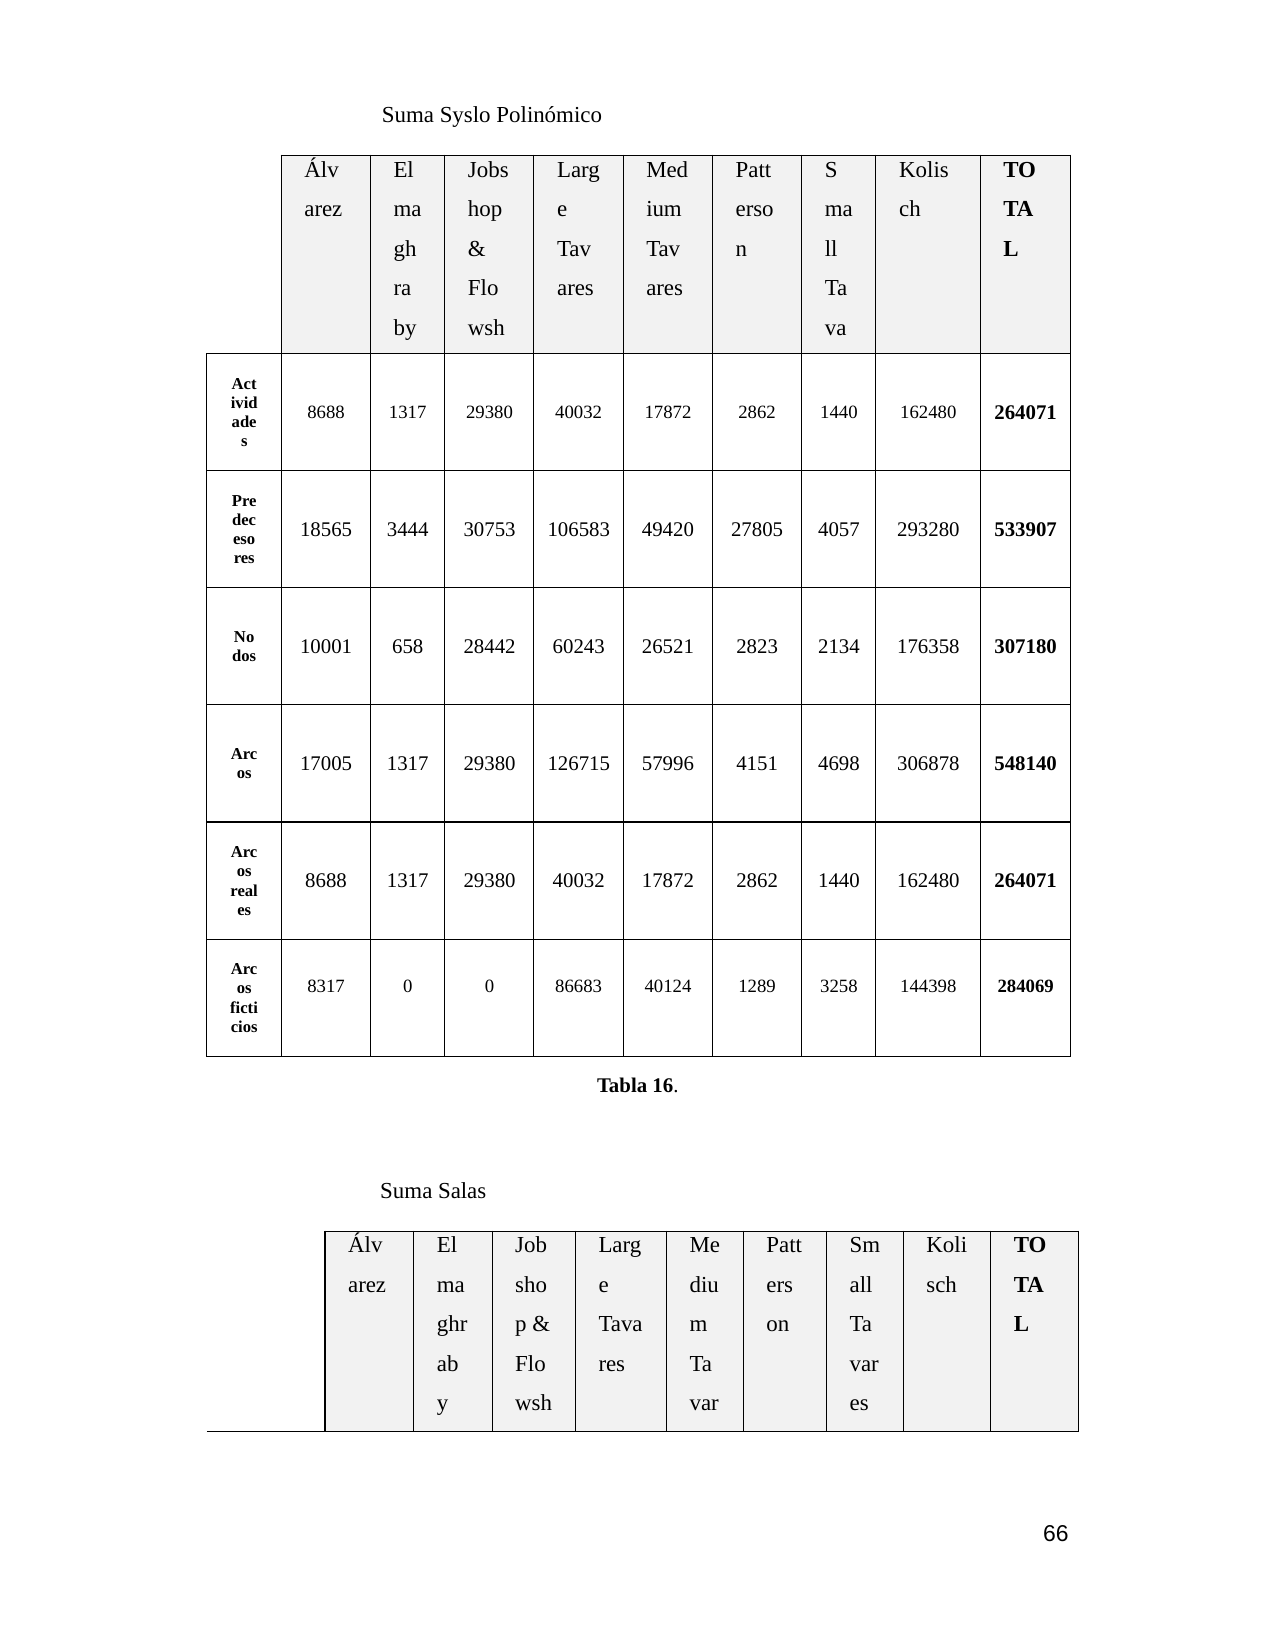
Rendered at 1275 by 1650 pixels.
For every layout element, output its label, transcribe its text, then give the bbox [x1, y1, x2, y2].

table_cell 307180 [981, 588, 1070, 704]
table_cell 40032 [534, 823, 623, 938]
table_cell 10001 [282, 588, 370, 704]
table_cell 8688 [282, 354, 370, 470]
table_cell Small Tavares [802, 156, 875, 353]
table_cell 162480 [876, 354, 980, 470]
table_cell 29380 [445, 354, 533, 470]
table_cell Álvarez [326, 1232, 413, 1431]
table_header [991, 1177, 1078, 1231]
table_cell 1289 [713, 940, 801, 1056]
table_cell 126715 [534, 705, 623, 821]
table_cell 17005 [282, 705, 370, 821]
table_cell 8688 [282, 823, 370, 938]
table_cell Jobshop & Flowshop [493, 1232, 575, 1431]
table_cell 57996 [624, 705, 712, 821]
table_cell 2862 [713, 354, 801, 470]
table_cell [207, 1231, 324, 1431]
table_cell Arcos reales [207, 823, 281, 938]
table_cell Jobshop & Flowshop [445, 156, 533, 353]
table_cell 4698 [802, 705, 875, 821]
table_cell 2823 [713, 588, 801, 704]
table_cell 29380 [445, 705, 533, 821]
table_cell 17872 [624, 823, 712, 938]
table_cell Álvarez [282, 156, 370, 353]
table_cell 4151 [713, 705, 801, 821]
table_cell Patterson [713, 156, 801, 353]
table_cell 0 [371, 940, 444, 1056]
table_cell Small Tavares [827, 1232, 903, 1431]
table_cell Elmaghraby [371, 156, 444, 353]
table_header [288, 1177, 369, 1231]
table_cell Elmaghraby [414, 1232, 492, 1431]
table_cell 1317 [371, 823, 444, 938]
table_cell 27805 [713, 471, 801, 587]
table_cell [207, 155, 281, 353]
table_cell Predecesores [207, 471, 281, 587]
table_cell 1317 [371, 354, 444, 470]
table_cell 86683 [534, 940, 623, 1056]
table_cell Actividades [207, 354, 281, 470]
table_cell 40032 [534, 354, 623, 470]
table_cell 264071 [981, 354, 1070, 470]
table_cell 176358 [876, 588, 980, 704]
table_cell 2134 [802, 588, 875, 704]
table_cell 18565 [282, 471, 370, 587]
table_cell 3258 [802, 940, 875, 1056]
table_cell 533907 [981, 471, 1070, 587]
table_cell 548140 [981, 705, 1070, 821]
table_cell TOTAL [991, 1232, 1078, 1431]
table_cell 293280 [876, 471, 980, 587]
table_cell Arcos ficticios [207, 940, 281, 1056]
table_header [207, 1177, 288, 1231]
table_cell 144398 [876, 940, 980, 1056]
table_cell 1317 [371, 705, 444, 821]
table_cell 26521 [624, 588, 712, 704]
table_cell 2862 [713, 823, 801, 938]
table_cell 264071 [981, 823, 1070, 938]
table_cell 106583 [534, 471, 623, 587]
table_cell 0 [445, 940, 533, 1056]
table_header Suma Syslo Polinómico [370, 101, 980, 154]
table_cell 1440 [802, 354, 875, 470]
table_cell Arcos [207, 705, 281, 821]
table_cell 1440 [802, 823, 875, 938]
table_cell Patterson [744, 1232, 826, 1431]
table_cell 4057 [802, 471, 875, 587]
table_cell 40124 [624, 940, 712, 1056]
table_cell 29380 [445, 823, 533, 938]
table_cell Nodos [207, 588, 281, 704]
text Tabla 16. [207, 1073, 1068, 1097]
table_cell 60243 [534, 588, 623, 704]
table_cell 284069 [981, 940, 1070, 1056]
table_header [289, 101, 370, 154]
table_cell 8317 [282, 940, 370, 1056]
table_cell Kolisch [876, 156, 980, 353]
table_cell Large Tavares [534, 156, 623, 353]
table_cell 658 [371, 588, 444, 704]
table_header Suma Salas [369, 1177, 991, 1231]
table_header [980, 101, 1071, 154]
table_cell 306878 [876, 705, 980, 821]
table_cell 162480 [876, 823, 980, 938]
table_header [207, 101, 289, 154]
table_cell 17872 [624, 354, 712, 470]
table_cell 30753 [445, 471, 533, 587]
table_cell 3444 [371, 471, 444, 587]
table_cell 28442 [445, 588, 533, 704]
table_cell 49420 [624, 471, 712, 587]
table_cell TOTAL [981, 156, 1070, 353]
table_cell Medium Tavares [624, 156, 712, 353]
table_cell Medium Tavares [667, 1232, 743, 1431]
table_cell Large Tavares [576, 1232, 666, 1431]
table_cell Kolisch [904, 1232, 990, 1431]
